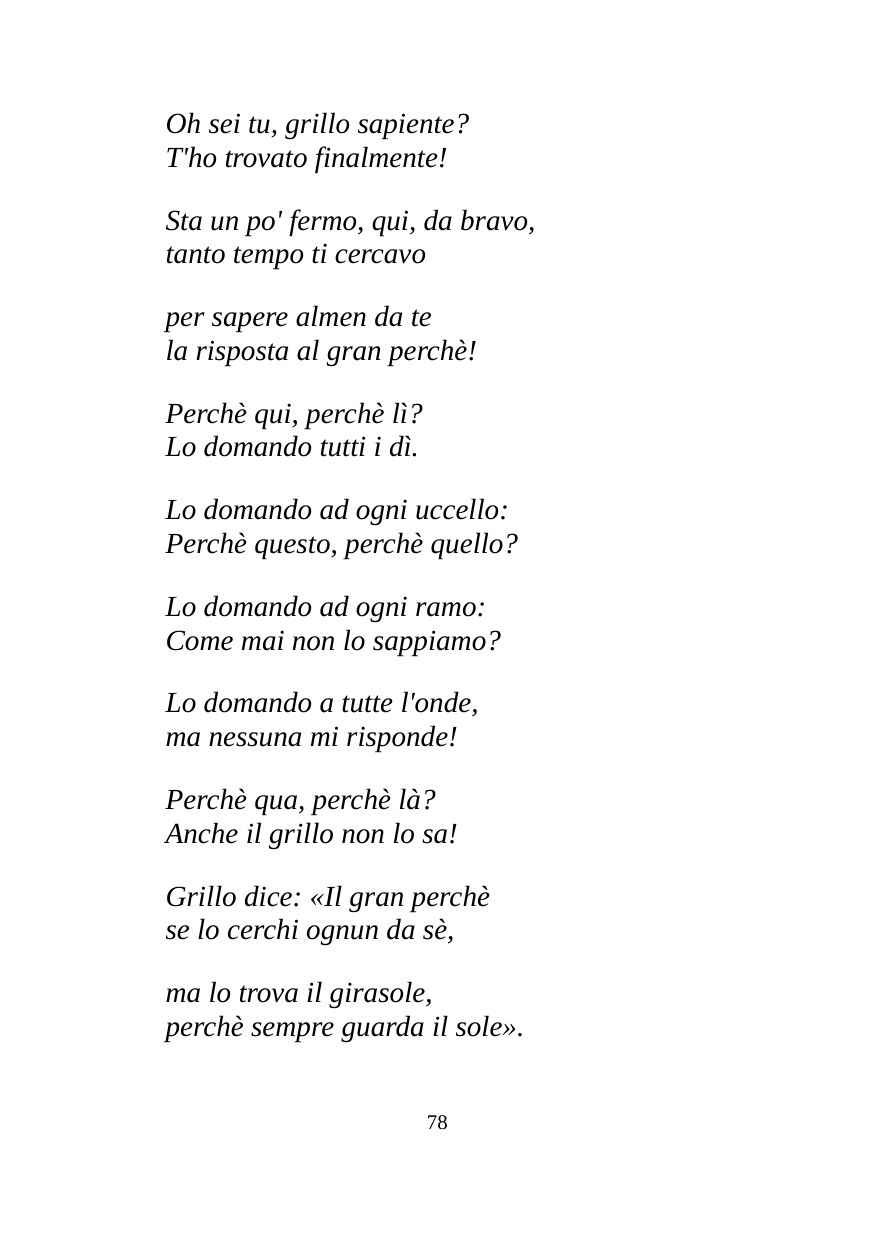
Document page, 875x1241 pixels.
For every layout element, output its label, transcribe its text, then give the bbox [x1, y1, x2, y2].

text Sta un po' fermo, qui, da bravo, tanto tempo ti cercavo [165, 203, 768, 270]
text Oh sei tu, grillo sapiente? T'ho trovato finalmente! [165, 106, 768, 173]
text Lo domando a tutte l'onde, ma nessuna mi risponde! [165, 686, 768, 753]
text Perchè qui, perchè lì? Lo domando tutti i dì. [165, 396, 768, 463]
text ma lo trova il girasole, perchè sempre guarda il sole». [165, 975, 768, 1042]
text Grillo dice: «Il gran perchè se lo cerchi ognun da sè, [165, 879, 768, 946]
text per sapere almen da te la risposta al gran perchè! [165, 299, 768, 366]
text Lo domando ad ogni ramo: Come mai non lo sappiamo? [165, 589, 768, 656]
text Lo domando ad ogni uccello: Perchè questo, perchè quello? [165, 492, 768, 559]
text Perchè qua, perchè là? Anche il grillo non lo sa! [165, 782, 768, 849]
